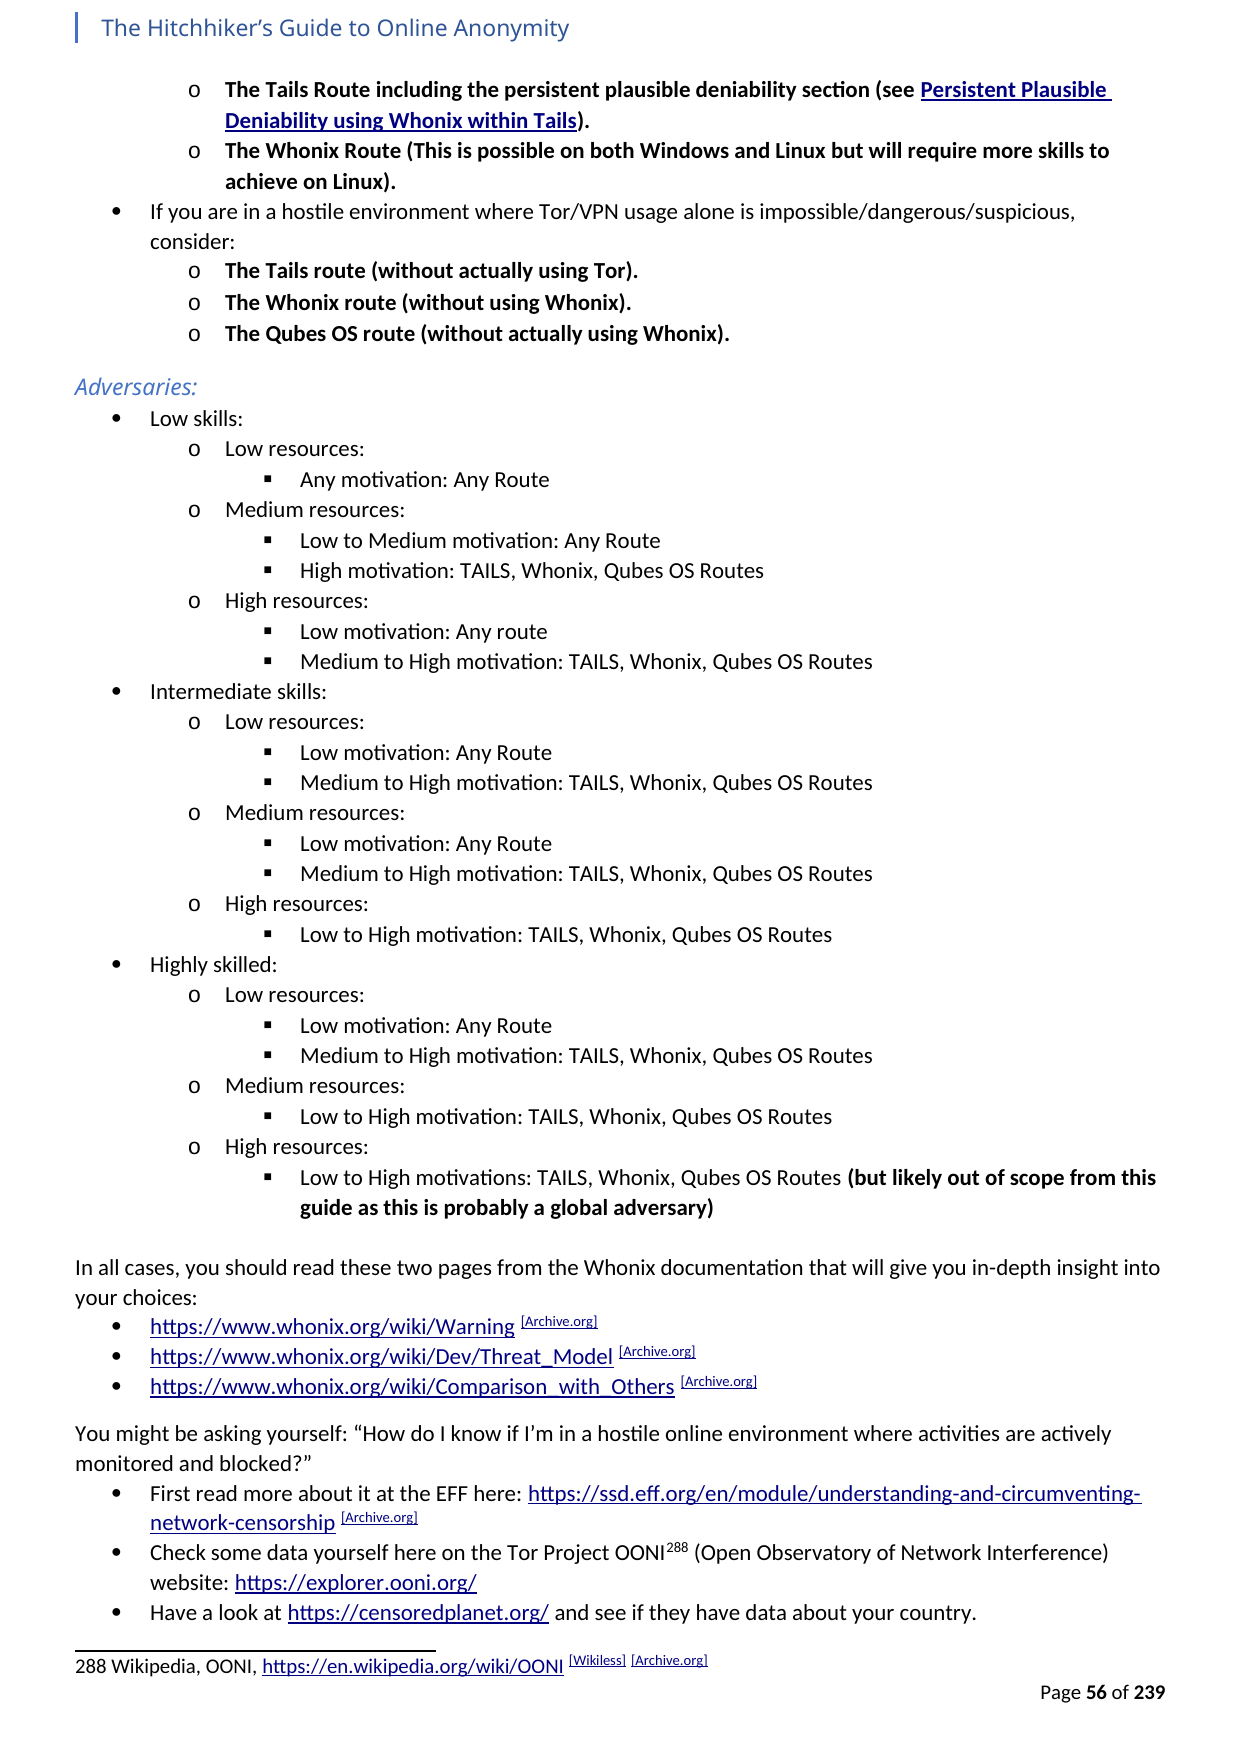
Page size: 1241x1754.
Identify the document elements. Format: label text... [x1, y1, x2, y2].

list Low resources: [187, 707, 1165, 736]
list Low motivation: Any Route [262, 1011, 1165, 1039]
list https://www.whonix.org/wiki/Warning [Archive.org] [112, 1312, 1165, 1341]
list Medium to High motivation: TAILS, Whonix, Qubes OS Routes [262, 647, 1165, 675]
list Medium to High motivation: TAILS, Whonix, Qubes OS Routes [262, 1041, 1165, 1069]
list Medium to High motivation: TAILS, Whonix, Qubes OS Routes [262, 768, 1165, 796]
list Intermediate skills: [112, 677, 1165, 705]
list Have a look at https://censoredplanet.org/ and see if they have data about your country. [112, 1598, 1165, 1626]
list First read more about it at the EFF here: https://ssd.eff.org/en/module/understanding-and-circumventing-network-censorship [Archive.org] [112, 1479, 1165, 1537]
list The Tails route (without actually using Tor). [187, 257, 1165, 286]
list High resources: [187, 586, 1165, 615]
list Wikipedia, OONI, https://en.wikipedia.org/wiki/OONI [Wikiless] [Archive.org] [75, 1651, 1165, 1679]
list Low resources: [187, 434, 1165, 463]
list Medium resources: [187, 1071, 1165, 1100]
list Highly skilled: [112, 950, 1165, 978]
list High resources: [187, 889, 1165, 918]
list Low resources: [187, 980, 1165, 1009]
list Low skills: [112, 404, 1165, 432]
list High resources: [187, 1132, 1165, 1161]
list Low to Medium motivation: Any Route [262, 526, 1165, 554]
list Any motivation: Any Route [262, 465, 1165, 493]
list If you are in a hostile environment where Tor/VPN usage alone is impossible/dangerous/suspicious, consider: [112, 197, 1165, 255]
list Low motivation: Any route [262, 617, 1165, 645]
list Low to High motivations: TAILS, Whonix, Qubes OS Routes (but likely out of scope from this guide as this is probably a global adversary) [262, 1163, 1165, 1221]
list Low to High motivation: TAILS, Whonix, Qubes OS Routes [262, 920, 1165, 948]
list The Tails Route including the persistent plausible deniability section (see Persistent Plausible Deniability using Whonix within Tails). [187, 75, 1165, 134]
list https://www.whonix.org/wiki/Dev/Threat_Model [Archive.org] [112, 1342, 1165, 1370]
text You might be asking yourself: “How do I know if I’m in a hostile online environment where activities are actively monitored and blocked?” [75, 1419, 1165, 1477]
list The Qubes OS route (without actually using Whonix). [187, 319, 1165, 348]
text In all cases, you should read these two pages from the Whonix documentation that will give you in-depth insight into your choices: [75, 1253, 1165, 1311]
list Medium resources: [187, 495, 1165, 524]
list https://www.whonix.org/wiki/Comparison_with_Others [Archive.org] [112, 1372, 1165, 1400]
list Low to High motivation: TAILS, Whonix, Qubes OS Routes [262, 1102, 1165, 1130]
list Low motivation: Any Route [262, 829, 1165, 857]
list Low motivation: Any Route [262, 738, 1165, 766]
list The Whonix route (without using Whonix). [187, 288, 1165, 317]
list Medium to High motivation: TAILS, Whonix, Qubes OS Routes [262, 859, 1165, 887]
list High motivation: TAILS, Whonix, Qubes OS Routes [262, 556, 1165, 584]
list Medium resources: [187, 798, 1165, 827]
subtitle Adversaries: [75, 371, 1165, 402]
list The Whonix Route (This is possible on both Windows and Linux but will require more skills to achieve on Linux). [187, 136, 1165, 195]
list Check some data yourself here on the Tor Project OONI (Open Observatory of Network Interference) website: https://explorer.ooni.org/ [112, 1538, 1165, 1596]
